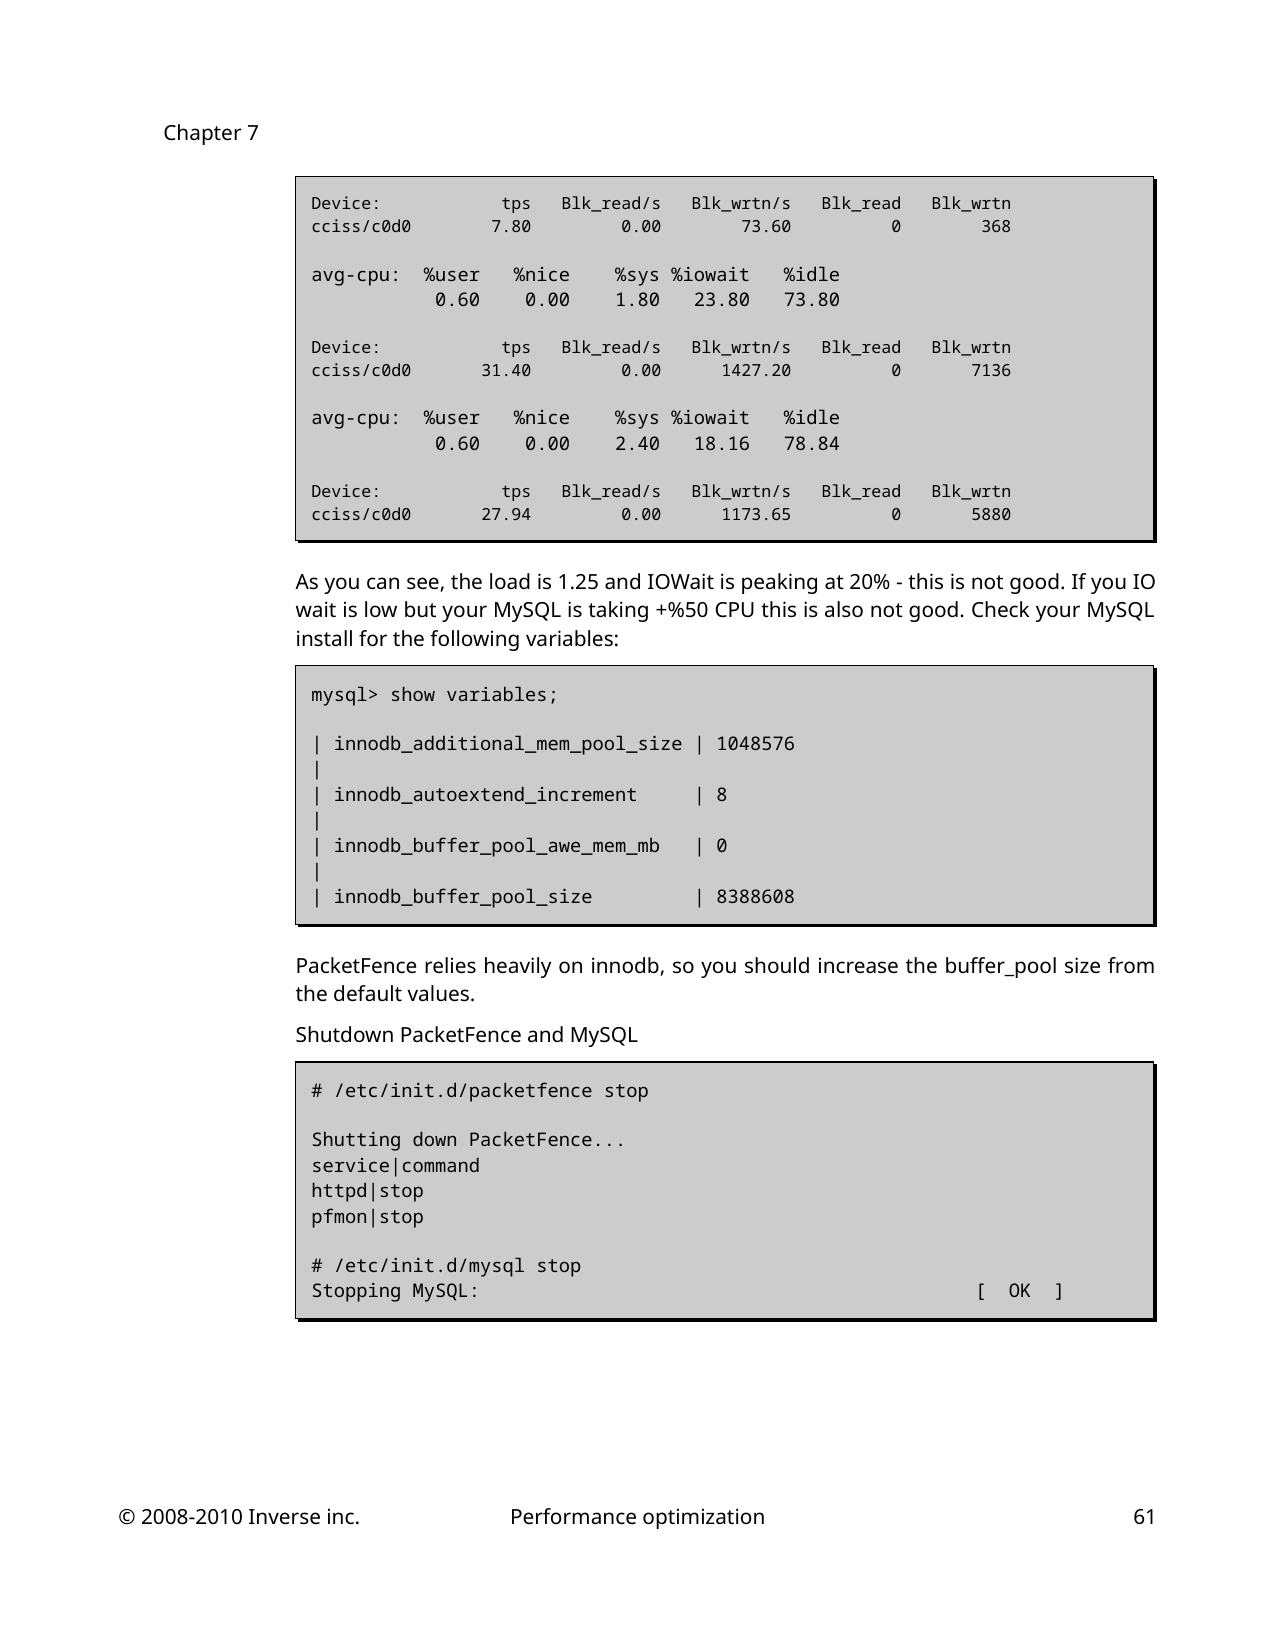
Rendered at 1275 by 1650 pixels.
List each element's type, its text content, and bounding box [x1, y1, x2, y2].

text | innodb_additional_mem_pool_size | 1048576 | | innodb_autoextend_increment | 8 | | innodb_buffer_pool_awe_mem_mb | 0 | | innodb_buffer_pool_size | 8388608 [296, 714, 1153, 924]
text # /etc/init.d/mysql stop Stopping MySQL: [ OK ] [296, 1236, 1153, 1318]
text avg-cpu: %user %nice %sys %iowait %idle 0.60 0.00 2.40 18.16 78.84 [296, 389, 1153, 456]
text Device: tps Blk_read/s Blk_wrtn/s Blk_read Blk_wrtn cciss/c0d0 27.94 0.00 1173.65 0 5880 [296, 463, 1153, 540]
text Device: tps Blk_read/s Blk_wrtn/s Blk_read Blk_wrtn cciss/c0d0 7.80 0.00 73.60 0 368 [296, 177, 1153, 237]
text avg-cpu: %user %nice %sys %iowait %idle 0.60 0.00 1.80 23.80 73.80 [296, 245, 1153, 312]
text # /etc/init.d/packetfence stop [296, 1063, 1153, 1103]
text As you can see, the load is 1.25 and IOWait is peaking at 20% - this is not good. If you IO wait is low but your MySQL is taking +%50 CPU this is also not good. Check your MySQL install for the following variables: [295, 567, 1157, 652]
text mysql> show variables; [296, 666, 1153, 706]
text Device: tps Blk_read/s Blk_wrtn/s Blk_read Blk_wrtn cciss/c0d0 31.40 0.00 1427.20 0 7136 [296, 320, 1153, 381]
text PacketFence relies heavily on innodb, so you should increase the buffer_pool size from the default values. [295, 951, 1157, 1008]
text Shutting down PacketFence... service|command httpd|stop pfmon|stop [296, 1111, 1153, 1228]
text Shutdown PacketFence and MySQL [295, 1020, 1157, 1049]
